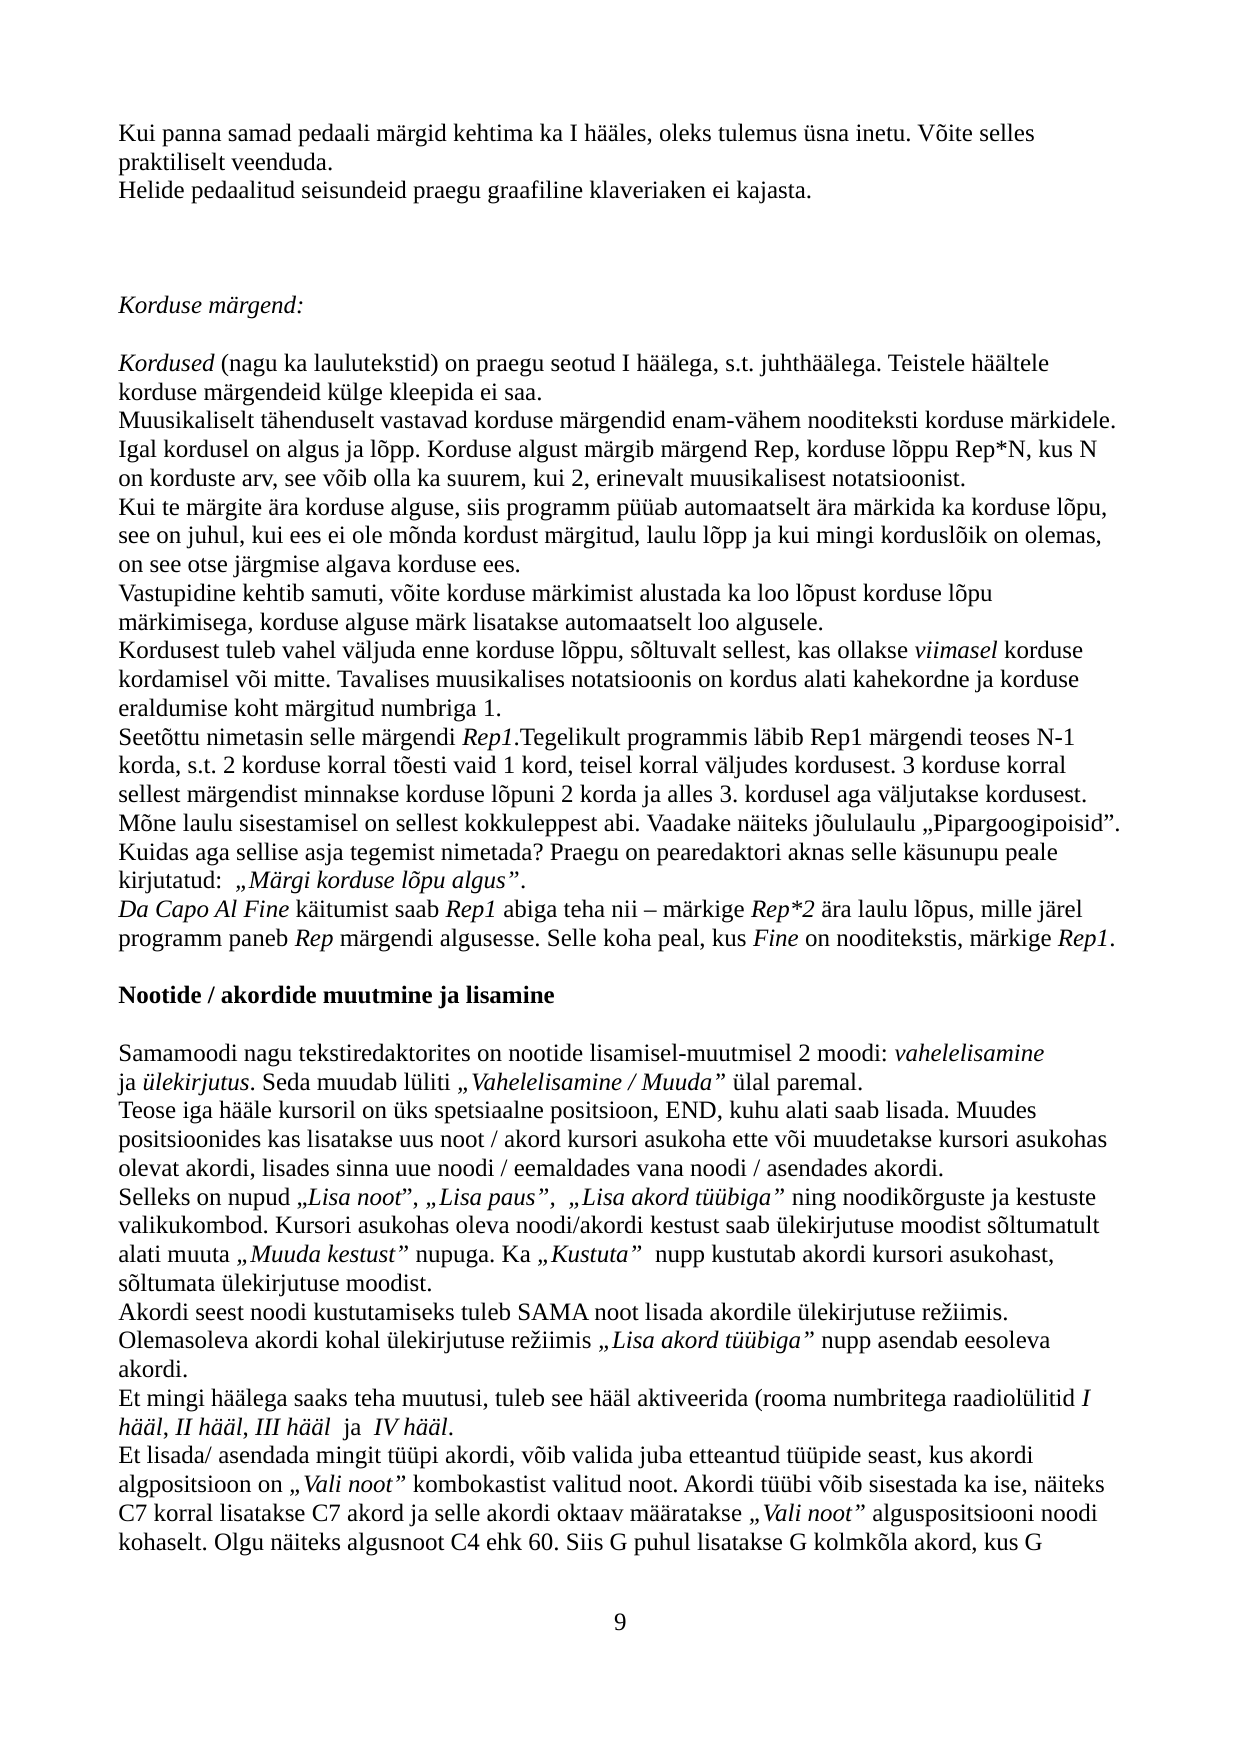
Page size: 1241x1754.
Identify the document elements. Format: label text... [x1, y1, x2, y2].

text Seetõttu nimetasin selle märgendi Rep1.Tegelikult programmis läbib Rep1 märgendi teoses N-1 korda, s.t. 2 korduse korral tõesti vaid 1 kord, teisel korral väljudes kordusest. 3 korduse korral sellest märgendist minnakse korduse lõpuni 2 korda ja alles 3. kordusel aga väljutakse kordusest. Mõne laulu sisestamisel on sellest kokkuleppest abi. Vaadake näiteks jõululaulu „Pipargoogipoisid”. Kuidas aga sellise asja tegemist nimetada? Praegu on pearedaktori aknas selle käsunupu peale kirjutatud: „Märgi korduse lõpu algus”. Da Capo Al Fine käitumist saab Rep1 abiga teha nii – märkige Rep*2 ära laulu lõpus, mille järel programm paneb Rep märgendi algusesse. Selle koha peal, kus Fine on nooditekstis, märkige Rep1. [118, 722, 1122, 952]
text Kui panna samad pedaali märgid kehtima ka I hääles, oleks tulemus üsna inetu. Võite selles praktiliselt veenduda. [118, 118, 1122, 176]
text Kui te märgite ära korduse alguse, siis programm püüab automaatselt ära märkida ka korduse lõpu, see on juhul, kui ees ei ole mõnda kordust märgitud, laulu lõpp ja kui mingi korduslõik on olemas, on see otse järgmise algava korduse ees. Vastupidine kehtib samuti, võite korduse märkimist alustada ka loo lõpust korduse lõpu märkimisega, korduse alguse märk lisatakse automaatselt loo algusele. Kordusest tuleb vahel väljuda enne korduse lõppu, sõltuvalt sellest, kas ollakse viimasel korduse kordamisel või mitte. Tavalises muusikalises notatsioonis on kordus alati kahekordne ja korduse eraldumise koht märgitud numbriga 1. [118, 492, 1122, 722]
text Selleks on nupud „Lisa noot”, „Lisa paus”, „Lisa akord tüübiga” ning noodikõrguste ja kestuste valikukombod. Kursori asukohas oleva noodi/akordi kestust saab ülekirjutuse moodist sõltumatult alati muuta „Muuda kestust” nupuga. Ka „Kustuta” nupp kustutab akordi kursori asukohast, sõltumata ülekirjutuse moodist. Akordi seest noodi kustutamiseks tuleb SAMA noot lisada akordile ülekirjutuse režiimis. Olemasoleva akordi kohal ülekirjutuse režiimis „Lisa akord tüübiga” nupp asendab eesoleva akordi. [118, 1182, 1122, 1383]
text ja ülekirjutus. Seda muudab lüliti „Vahelelisamine / Muuda” ülal paremal. [118, 1067, 1122, 1096]
text Igal kordusel on algus ja lõpp. Korduse algust märgib märgend Rep, korduse lõppu Rep*N, kus N on korduste arv, see võib olla ka suurem, kui 2, erinevalt muusikalisest notatsioonist. [118, 434, 1122, 492]
text Et mingi häälega saaks teha muutusi, tuleb see hääl aktiveerida (rooma numbritega raadiolülitid I hääl, II hääl, III hääl ja IV hääl. Et lisada/ asendada mingit tüüpi akordi, võib valida juba etteantud tüüpide seast, kus akordi algpositsioon on „Vali noot” kombokastist valitud noot. Akordi tüübi võib sisestada ka ise, näiteks C7 korral lisatakse C7 akord ja selle akordi oktaav määratakse „Vali noot” alguspositsiooni noodi kohaselt. Olgu näiteks algusnoot C4 ehk 60. Siis G puhul lisatakse G kolmkõla akord, kus G [118, 1383, 1122, 1556]
text Teose iga hääle kursoril on üks spetsiaalne positsioon, END, kuhu alati saab lisada. Muudes positsioonides kas lisatakse uus noot / akord kursori asukoha ette või muudetakse kursori asukohas olevat akordi, lisades sinna uue noodi / eemaldades vana noodi / asendades akordi. [118, 1096, 1122, 1182]
text Kordused (nagu ka laulutekstid) on praegu seotud I häälega, s.t. juhthäälega. Teistele häältele korduse märgendeid külge kleepida ei saa. Muusikaliselt tähenduselt vastavad korduse märgendid enam-vähem nooditeksti korduse märkidele. [118, 348, 1122, 434]
text Helide pedaalitud seisundeid praegu graafiline klaveriaken ei kajasta. [118, 176, 1122, 262]
text Samamoodi nagu tekstiredaktorites on nootide lisamisel-muutmisel 2 moodi: vahelelisamine [118, 1038, 1122, 1067]
text Korduse märgend: [118, 291, 1122, 319]
text Nootide / akordide muutmine ja lisamine [118, 981, 1122, 1038]
